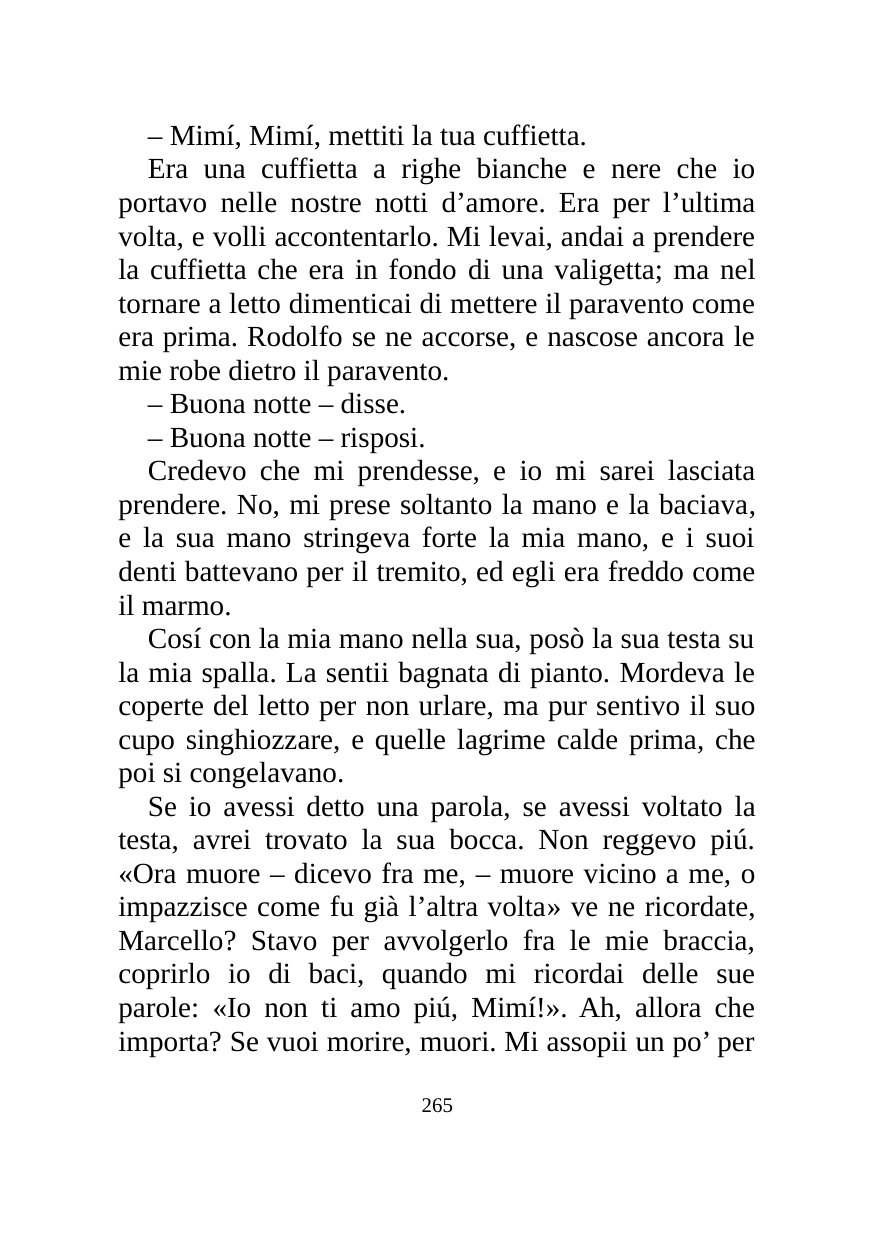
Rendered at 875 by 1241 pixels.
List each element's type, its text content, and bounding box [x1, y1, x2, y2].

text ‒ Buona notte ‒ disse. [118, 386, 756, 420]
text ‒ Buona notte ‒ risposi. [118, 420, 756, 453]
text ‒ Mimí, Mimí, mettiti la tua cuffietta. [118, 118, 756, 152]
text Era una cuffietta a righe bianche e nere che io portavo nelle nostre notti d’amore. Era per l’ultima volta, e volli accontentarlo. Mi levai, andai a prendere la cuffietta che era in fondo di una valigetta; ma nel tornare a letto dimenticai di mettere il paravento come era prima. Rodolfo se ne accorse, e nascose ancora le mie robe dietro il paravento. [118, 152, 756, 386]
text Se io avessi detto una parola, se avessi voltato la testa, avrei trovato la sua bocca. Non reggevo piú. «Ora muore ‒ dicevo fra me, ‒ muore vicino a me, o impazzisce come fu già l’altra volta» ve ne ricordate, Marcello? Stavo per avvolgerlo fra le mie braccia, coprirlo io di baci, quando mi ricordai delle sue parole: «Io non ti amo piú, Mimí!». Ah, allora che importa? Se vuoi morire, muori. Mi assopii un po’ per [118, 789, 756, 1057]
text Cosí con la mia mano nella sua, posò la sua testa su la mia spalla. La sentii bagnata di pianto. Mordeva le coperte del letto per non urlare, ma pur sentivo il suo cupo singhiozzare, e quelle lagrime calde prima, che poi si congelavano. [118, 621, 756, 789]
text Credevo che mi prendesse, e io mi sarei lasciata prendere. No, mi prese soltanto la mano e la baciava, e la sua mano stringeva forte la mia mano, e i suoi denti battevano per il tremito, ed egli era freddo come il marmo. [118, 453, 756, 621]
